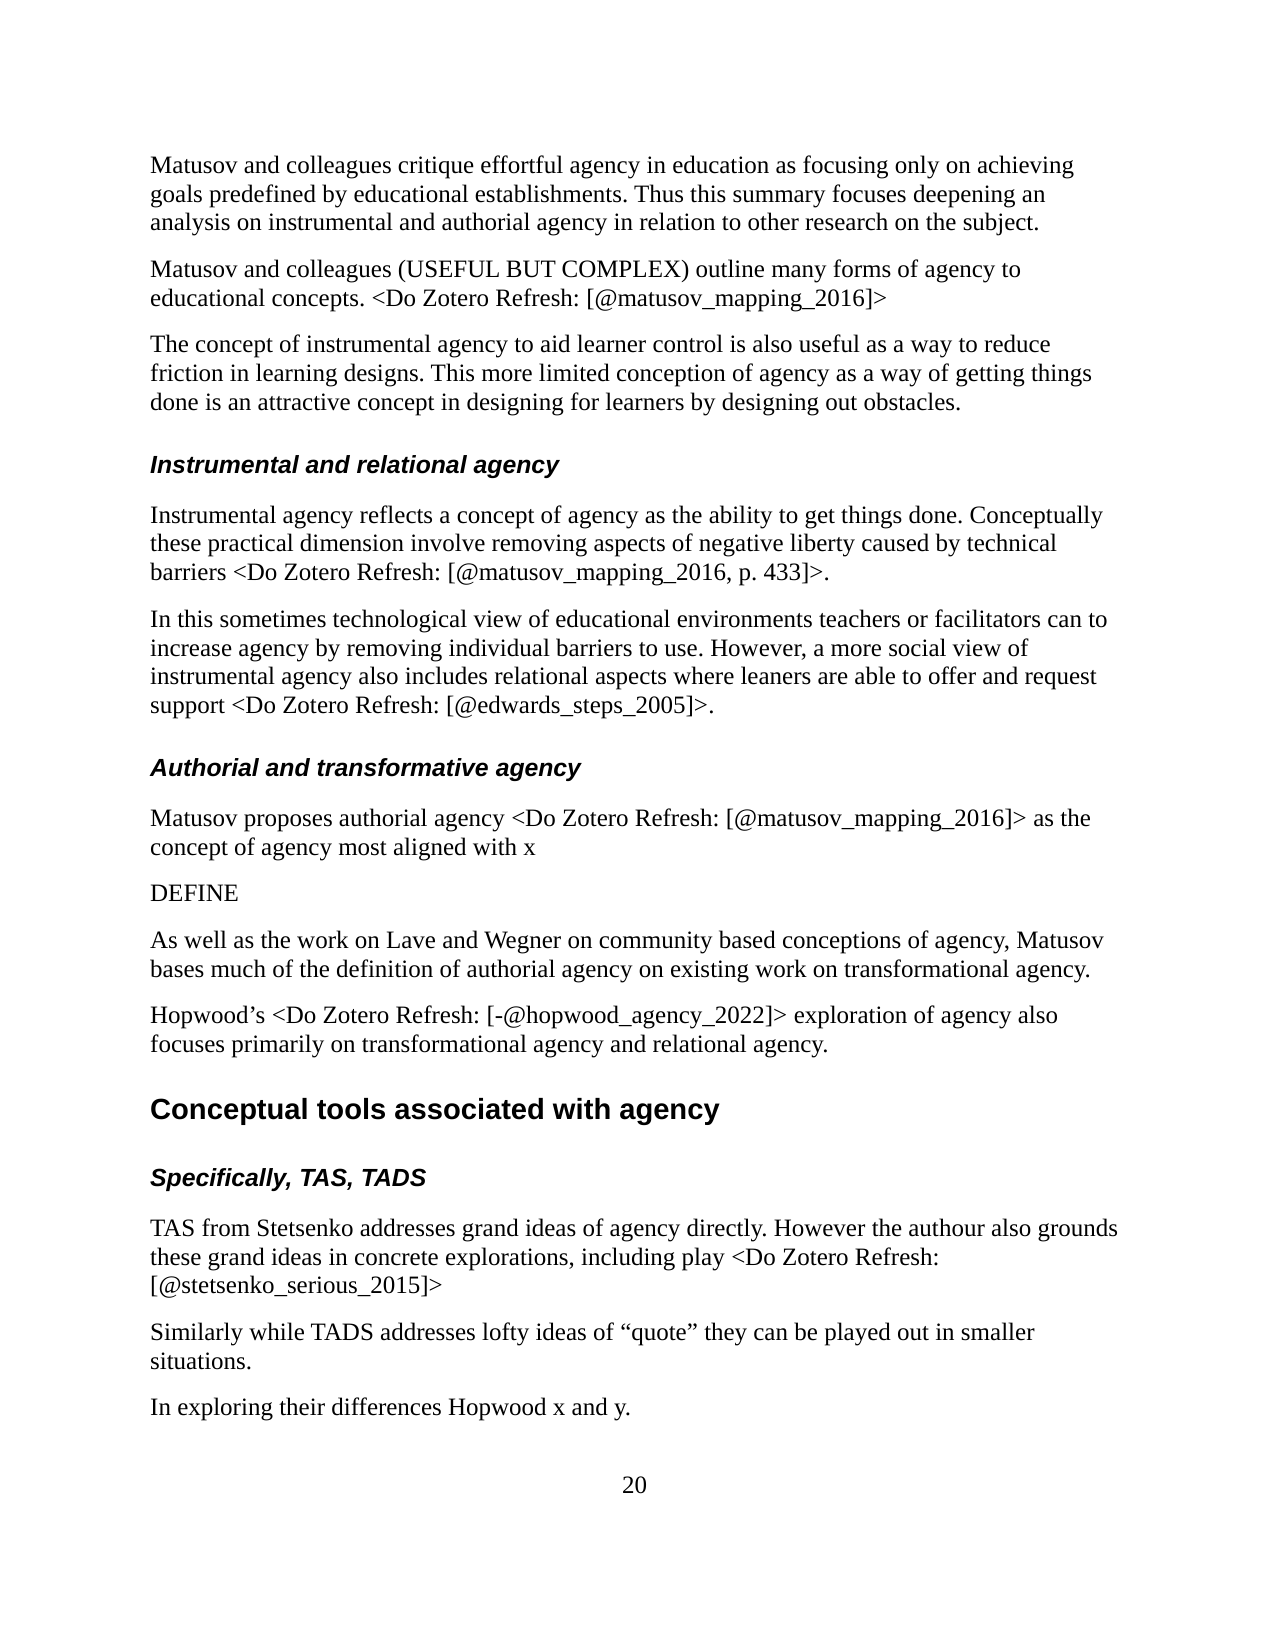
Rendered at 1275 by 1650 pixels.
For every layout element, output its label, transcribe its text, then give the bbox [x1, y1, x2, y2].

subtitle Specifically, TAS, TADS [150, 1163, 1125, 1191]
text DEFINE [150, 878, 1125, 907]
text Similarly while TADS addresses lofty ideas of “quote” they can be played out in smaller situations. [150, 1317, 1125, 1374]
text Hopwood’s <Do Zotero Refresh: [-@hopwood_agency_2022]> exploration of agency also focuses primarily on transformational agency and relational agency. [150, 1000, 1125, 1058]
text As well as the work on Lave and Wegner on community based conceptions of agency, Matusov bases much of the definition of authorial agency on existing work on transformational agency. [150, 925, 1125, 982]
text Instrumental agency reflects a concept of agency as the ability to get things done. Conceptually these practical dimension involve removing aspects of negative liberty caused by technical barriers <Do Zotero Refresh: [@matusov_mapping_2016, p. 433]>. [150, 500, 1125, 586]
subtitle Conceptual tools associated with agency [150, 1092, 1125, 1125]
subtitle Authorial and transformative agency [150, 753, 1125, 781]
text TAS from Stetsenko addresses grand ideas of agency directly. However the authour also grounds these grand ideas in concrete explorations, including play <Do Zotero Refresh: [@stetsenko_serious_2015]> [150, 1213, 1125, 1299]
text Matusov proposes authorial agency <Do Zotero Refresh: [@matusov_mapping_2016]> as the concept of agency most aligned with x [150, 803, 1125, 860]
text The concept of instrumental agency to aid learner control is also useful as a way to reduce friction in learning designs. This more limited conception of agency as a way of getting things done is an attractive concept in designing for learners by designing out obstacles. [150, 329, 1125, 416]
text In this sometimes technological view of educational environments teachers or facilitators can to increase agency by removing individual barriers to use. However, a more social view of instrumental agency also includes relational aspects where leaners are able to offer and request support <Do Zotero Refresh: [@edwards_steps_2005]>. [150, 604, 1125, 719]
text Matusov and colleagues critique effortful agency in education as focusing only on achieving goals predefined by educational establishments. Thus this summary focuses deepening an analysis on instrumental and authorial agency in relation to other research on the subject. [150, 150, 1125, 236]
text In exploring their differences Hopwood x and y. [150, 1392, 1125, 1421]
text Matusov and colleagues (USEFUL BUT COMPLEX) outline many forms of agency to educational concepts. <Do Zotero Refresh: [@matusov_mapping_2016]> [150, 254, 1125, 312]
subtitle Instrumental and relational agency [150, 450, 1125, 478]
